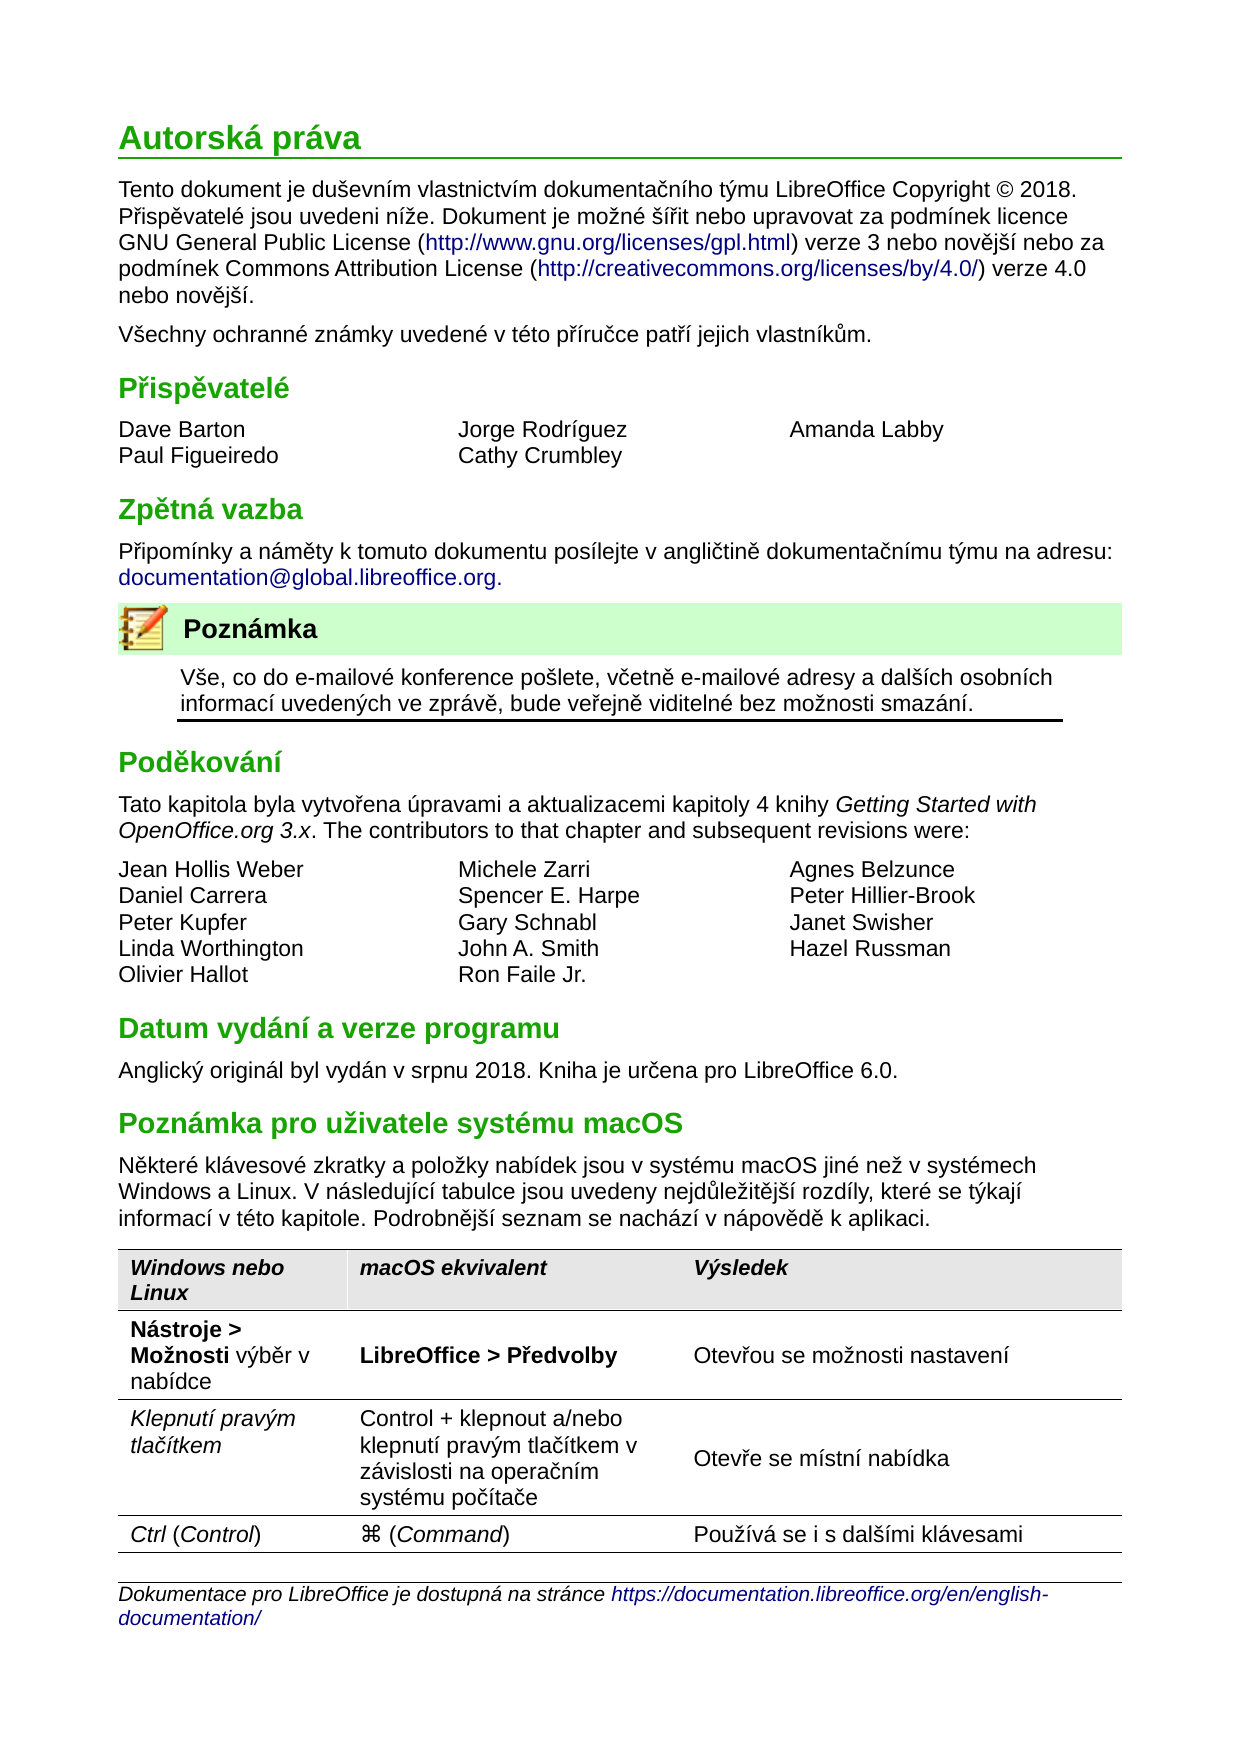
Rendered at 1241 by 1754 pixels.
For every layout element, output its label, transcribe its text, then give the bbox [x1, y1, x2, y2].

text Připomínky a náměty k tomuto dokumentu posílejte v angličtině dokumentačnímu týmu na adresu: documentation@global.libreoffice.org. [118, 538, 1122, 590]
subtitle Datum vydání a verze programu [118, 1011, 1122, 1045]
table_header Jean Hollis Weber [118, 856, 458, 882]
table_header Jorge Rodríguez [458, 416, 789, 442]
picture [119, 603, 170, 654]
text Anglický originál byl vydán v srpnu 2018. Kniha je určena pro LibreOffice 6.0. [118, 1057, 1122, 1083]
text Všechny ochranné známky uvedené v této příručce patří jejich vlastníkům. [118, 321, 1122, 347]
table_cell Janet Swisher [789, 909, 1122, 935]
table_cell Hazel Russman [789, 935, 1122, 961]
table_cell John A. Smith [458, 935, 789, 961]
table_cell Spencer E. Harpe [458, 882, 789, 908]
subtitle Zpětná vazba [118, 492, 1122, 526]
table_header Windows nebo Linux [118, 1250, 347, 1309]
table_cell Cathy Crumbley [458, 442, 789, 469]
table_header Dave Barton [118, 416, 458, 442]
text Některé klávesové zkratky a položky nabídek jsou v systému macOS jiné než v systémech Windows a Linux. V následující tabulce jsou uvedeny nejdůležitější rozdíly, které se týkají informací v této kapitole. Podrobnější seznam se nachází v nápovědě k aplikaci. [118, 1152, 1122, 1231]
subtitle Autorská práva [118, 118, 1122, 157]
text Tato kapitola byla vytvořena úpravami a aktualizacemi kapitoly 4 knihy Getting Started with OpenOffice.org 3.x. The contributors to that chapter and subsequent revisions were: [118, 791, 1122, 843]
table_cell Peter Hillier-Brook [789, 882, 1122, 908]
table_cell Nástroje > Možnosti výběr v nabídce [118, 1311, 347, 1399]
subtitle Poznámka [118, 603, 1122, 655]
subtitle Poznámka pro uživatele systému macOS [118, 1107, 1122, 1140]
table_cell Klepnutí pravým tlačítkem [118, 1400, 347, 1515]
table_header macOS ekvivalent [348, 1250, 681, 1309]
table_cell Otevřou se možnosti nastavení [681, 1311, 1122, 1399]
table_cell Ctrl (Control) [118, 1516, 347, 1552]
table_cell ⌘ (Command) [348, 1516, 681, 1552]
subtitle Přispěvatelé [118, 371, 1122, 404]
table_cell Peter Kupfer [118, 909, 458, 935]
subtitle Poděkování [118, 745, 1122, 779]
table_cell LibreOffice > Předvolby [348, 1311, 681, 1399]
table_header Michele Zarri [458, 856, 789, 882]
table_cell Paul Figueiredo [118, 442, 458, 469]
table_cell Olivier Hallot [118, 961, 458, 988]
text Vše, co do e-mailové konference pošlete, včetně e-mailové adresy a dalších osobních informací uvedených ve zprávě, bude veřejně viditelné bez možnosti smazání. [177, 661, 1063, 719]
text Tento dokument je duševním vlastnictvím dokumentačního týmu LibreOffice Copyright © 2018. Přispěvatelé jsou uvedeni níže. Dokument je možné šířit nebo upravovat za podmínek licence GNU General Public License (http://www.gnu.org/licenses/gpl.html) verze 3 nebo novější nebo za podmínek Commons Attribution License (http://creativecommons.org/licenses/by/4.0/) verze 4.0 nebo novější. [118, 176, 1122, 308]
table_cell Gary Schnabl [458, 909, 789, 935]
table_header Agnes Belzunce [789, 856, 1122, 882]
table_cell Ron Faile Jr. [458, 961, 789, 988]
table_cell [789, 961, 1122, 988]
table_cell Používá se i s dalšími klávesami [681, 1516, 1122, 1552]
table_cell [789, 442, 1122, 469]
table_header Výsledek [681, 1250, 1122, 1309]
table_cell Daniel Carrera [118, 882, 458, 908]
table_cell Linda Worthington [118, 935, 458, 961]
table_cell Control + klepnout a/nebo klepnutí pravým tlačítkem v závislosti na operačním systému počítače [348, 1400, 681, 1515]
table_header Amanda Labby [789, 416, 1122, 442]
table_cell Otevře se místní nabídka [681, 1400, 1122, 1515]
